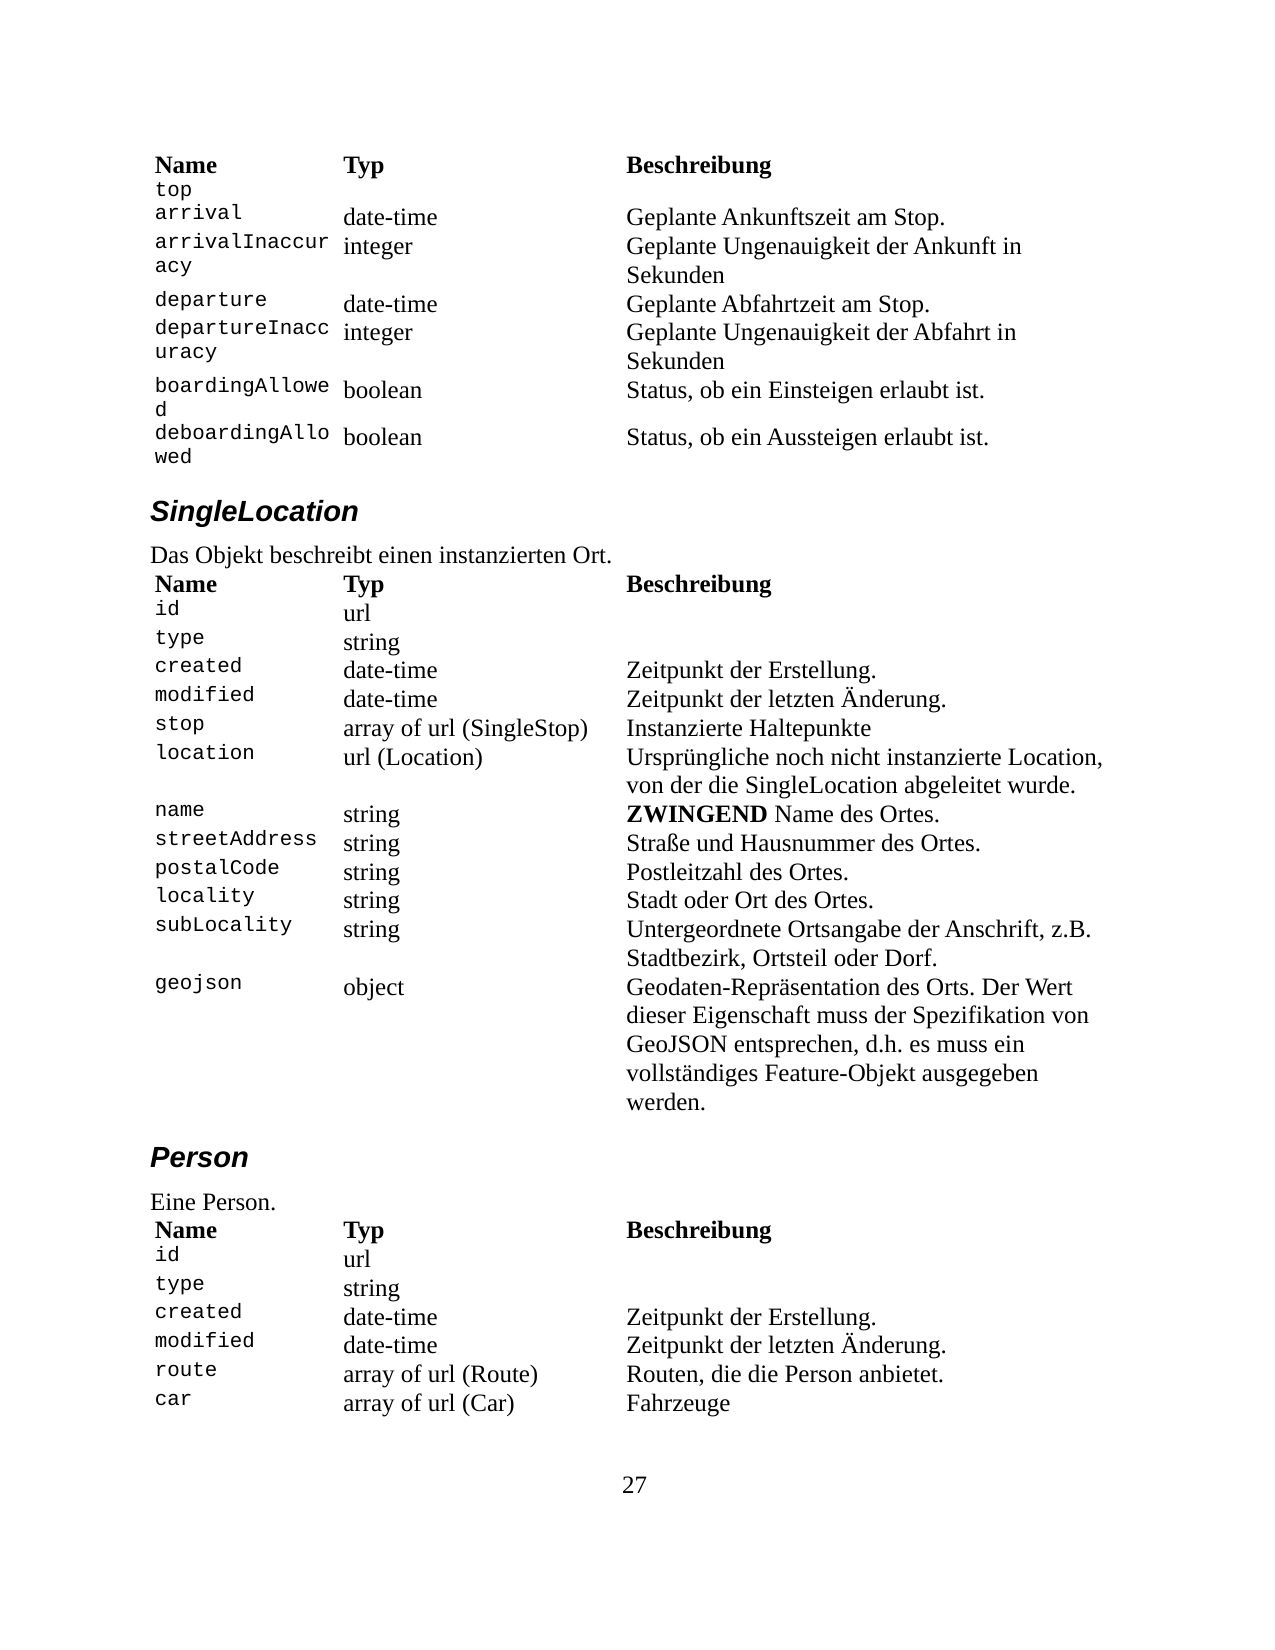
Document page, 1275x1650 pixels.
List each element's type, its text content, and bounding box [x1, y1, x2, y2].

table_cell string [339, 1273, 622, 1302]
table_cell deboardingAllowed [150, 422, 339, 469]
table_cell Geplante Ungenauigkeit der Ankunft in Sekunden [622, 231, 1125, 289]
table_cell Geplante Ankunftszeit am Stop. [622, 203, 1125, 231]
table_header Name [150, 1215, 339, 1244]
subtitle SingleLocation [150, 494, 1125, 528]
table_cell boolean [339, 375, 622, 422]
table_cell string [339, 914, 622, 972]
table_cell departureInaccuracy [150, 318, 339, 375]
table_cell Postleitzahl des Ortes. [622, 857, 1125, 886]
table_cell object [339, 972, 622, 1116]
table_cell id [150, 598, 339, 627]
table_cell array of url (Car) [339, 1388, 622, 1417]
text Eine Person. [150, 1187, 1125, 1215]
table_cell Zeitpunkt der letzten Änderung. [622, 684, 1125, 713]
table_header Beschreibung [622, 1215, 1125, 1244]
table_cell boardingAllowed [150, 375, 339, 422]
table_cell Status, ob ein Einsteigen erlaubt ist. [622, 375, 1125, 422]
table_cell Zeitpunkt der letzten Änderung. [622, 1330, 1125, 1359]
table_cell id [150, 1244, 339, 1273]
table_cell modified [150, 684, 339, 713]
table_cell string [339, 627, 622, 656]
table_cell [622, 1273, 1125, 1302]
table_cell integer [339, 231, 622, 289]
table_cell name [150, 799, 339, 828]
table_cell postalCode [150, 857, 339, 886]
table_cell array of url (SingleStop) [339, 713, 622, 742]
table_cell departure [150, 289, 339, 317]
table_cell Fahrzeuge [622, 1388, 1125, 1417]
table_cell Geplante Ungenauigkeit der Abfahrt in Sekunden [622, 318, 1125, 375]
table_cell type [150, 1273, 339, 1302]
table_header Typ [339, 150, 622, 179]
table_header Typ [339, 569, 622, 598]
table_cell geojson [150, 972, 339, 1116]
table_header Name [150, 569, 339, 598]
table_cell string [339, 857, 622, 886]
table_cell arrival [150, 203, 339, 231]
table_cell top [150, 179, 339, 202]
table_cell streetAddress [150, 828, 339, 857]
table_cell string [339, 886, 622, 914]
table_cell string [339, 799, 622, 828]
table_cell arrivalInaccuracy [150, 231, 339, 289]
table_cell Straße und Hausnummer des Ortes. [622, 828, 1125, 857]
table_cell boolean [339, 422, 622, 469]
table_header Beschreibung [622, 569, 1125, 598]
table_cell date-time [339, 203, 622, 231]
table_cell Ursprüngliche noch nicht instanzierte Location, von der die SingleLocation abgeleitet wurde. [622, 742, 1125, 799]
table_cell string [339, 828, 622, 857]
table_cell url [339, 1244, 622, 1273]
table_cell date-time [339, 684, 622, 713]
table_cell date-time [339, 1330, 622, 1359]
table_cell subLocality [150, 914, 339, 972]
table_cell location [150, 742, 339, 799]
table_cell url [339, 598, 622, 627]
table_cell [622, 1244, 1125, 1273]
table_cell date-time [339, 656, 622, 684]
table_header Name [150, 150, 339, 179]
table_cell created [150, 656, 339, 684]
subtitle Person [150, 1141, 1125, 1174]
table_cell [622, 179, 1125, 202]
table_cell Instanzierte Haltepunkte [622, 713, 1125, 742]
table_cell array of url (Route) [339, 1359, 622, 1388]
table_cell Status, ob ein Aussteigen erlaubt ist. [622, 422, 1125, 469]
table_cell modified [150, 1330, 339, 1359]
table_cell [622, 598, 1125, 627]
table_cell type [150, 627, 339, 656]
table_cell locality [150, 886, 339, 914]
table_cell date-time [339, 289, 622, 317]
table_cell created [150, 1302, 339, 1330]
table_cell Geodaten-Repräsentation des Orts. Der Wert dieser Eigenschaft muss der Spezifikation von GeoJSON entsprechen, d.h. es muss ein vollständiges Feature-Objekt ausgegeben werden. [622, 972, 1125, 1116]
table_cell stop [150, 713, 339, 742]
table_cell Geplante Abfahrtzeit am Stop. [622, 289, 1125, 317]
table_cell ZWINGEND Name des Ortes. [622, 799, 1125, 828]
table_cell car [150, 1388, 339, 1417]
table_cell Stadt oder Ort des Ortes. [622, 886, 1125, 914]
table_cell url (Location) [339, 742, 622, 799]
table_cell Zeitpunkt der Erstellung. [622, 1302, 1125, 1330]
table_cell integer [339, 318, 622, 375]
table_cell date-time [339, 1302, 622, 1330]
table_cell Routen, die die Person anbietet. [622, 1359, 1125, 1388]
table_header Beschreibung [622, 150, 1125, 179]
table_cell Zeitpunkt der Erstellung. [622, 656, 1125, 684]
table_header Typ [339, 1215, 622, 1244]
table_cell [339, 179, 622, 202]
table_cell Untergeordnete Ortsangabe der Anschrift, z.B. Stadtbezirk, Ortsteil oder Dorf. [622, 914, 1125, 972]
text Das Objekt beschreibt einen instanzierten Ort. [150, 541, 1125, 569]
table_cell route [150, 1359, 339, 1388]
table_cell [622, 627, 1125, 656]
